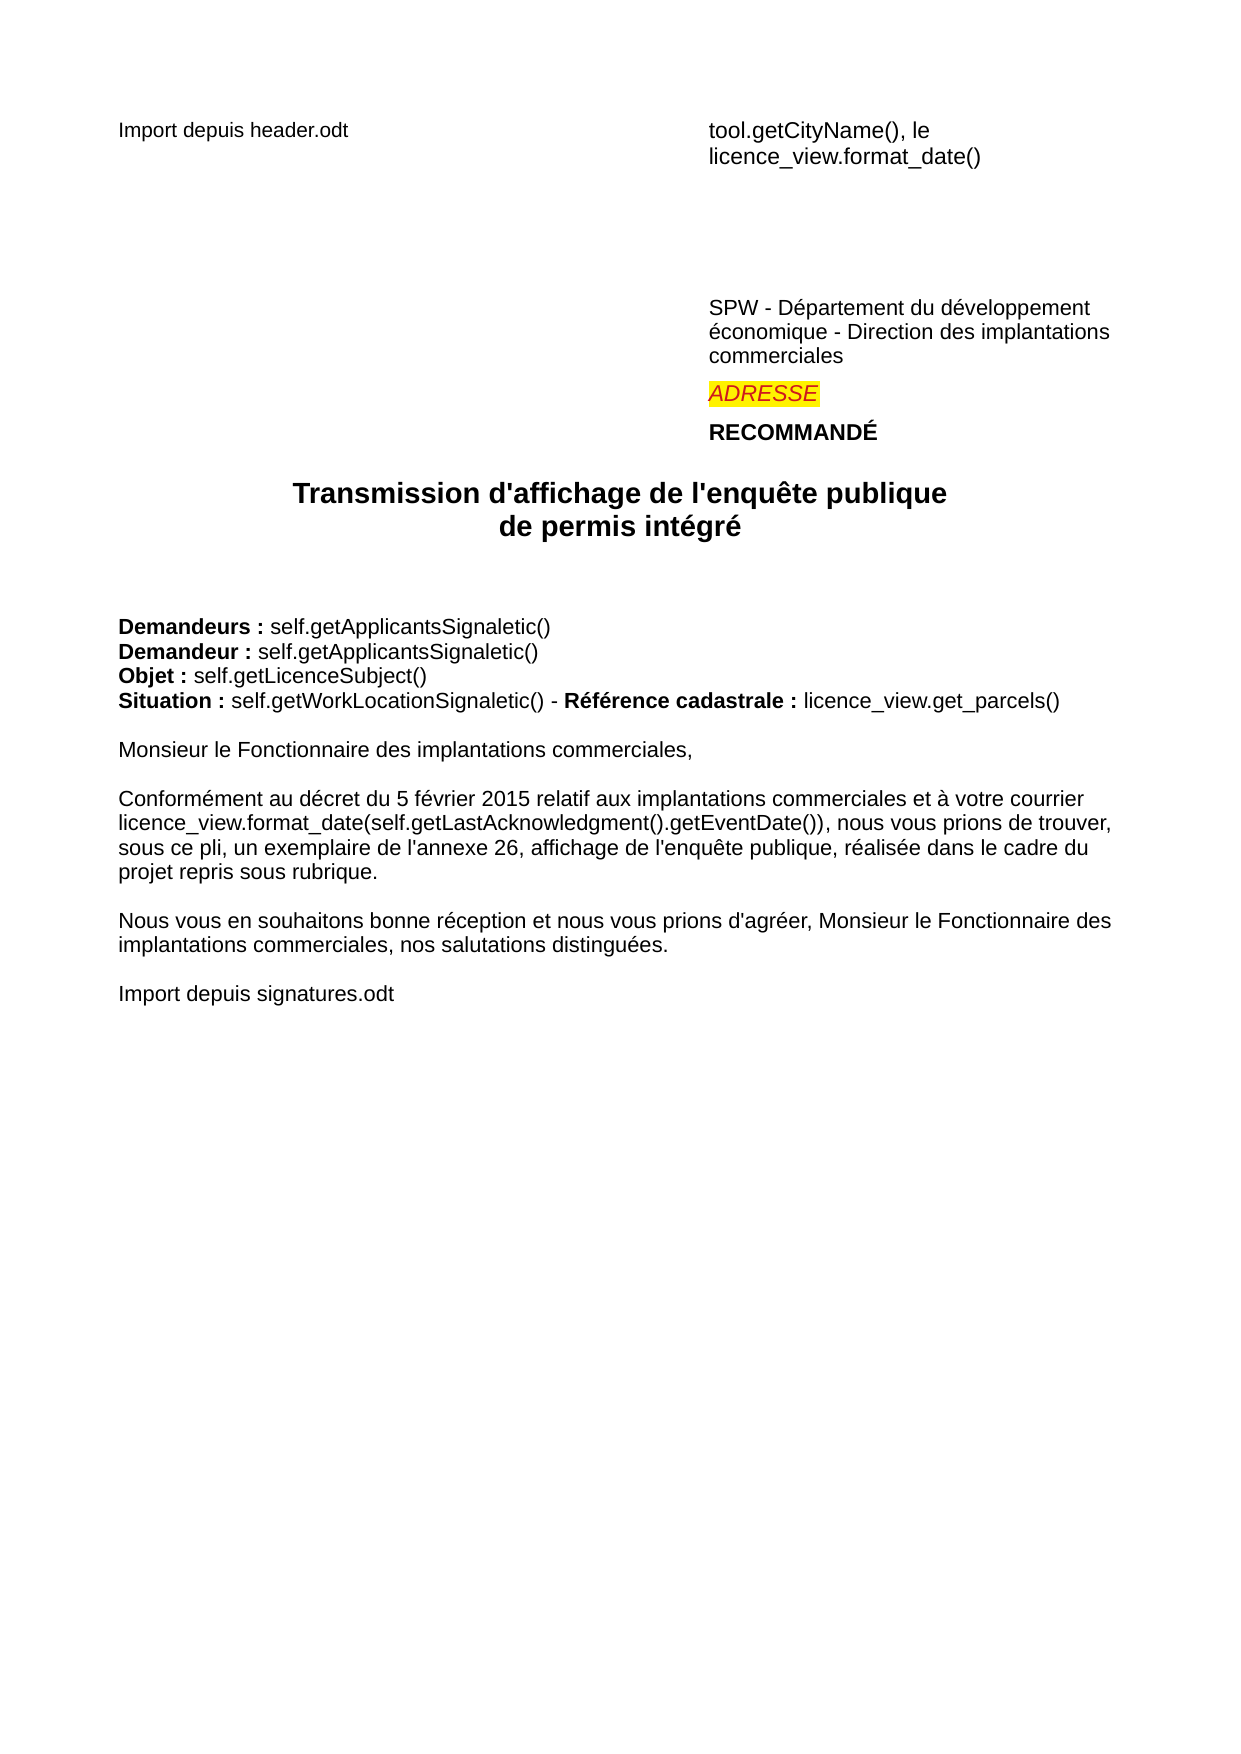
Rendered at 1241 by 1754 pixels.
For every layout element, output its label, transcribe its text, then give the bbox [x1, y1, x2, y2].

table_header Import depuis header.odt [118, 118, 708, 445]
table_header tool.getCityName(), le licence_view.format_date() SPW - Département du développement économique - Direction des implantations commerciales ADRESSE RECOMMANDÉ [709, 118, 1123, 445]
text Demandeur : self.getApplicantsSignaletic() [118, 639, 1122, 664]
title Transmission d'affichage de l'enquête publique [118, 477, 1122, 510]
title de permis intégré [118, 510, 1122, 543]
text Nous vous en souhaitons bonne réception et nous vous prions d'agréer, Monsieur le Fonctionnaire des implantations commerciales, nos salutations distinguées. [118, 909, 1122, 958]
text Conformément au décret du 5 février 2015 relatif aux implantations commerciales et à votre courrier licence_view.format_date(self.getLastAcknowledgment().getEventDate()), nous vous prions de trouver, sous ce pli, un exemplaire de l'annexe 26, affichage de l'enquête publique, réalisée dans le cadre du projet repris sous rubrique. [118, 786, 1122, 884]
text Demandeurs : self.getApplicantsSignaletic() [118, 615, 1122, 639]
text Import depuis signatures.odt [118, 982, 1122, 1007]
text Situation : self.getWorkLocationSignaletic() - Référence cadastrale : licence_view.get_parcels() [118, 688, 1122, 713]
text Monsieur le Fonctionnaire des implantations commerciales, [118, 737, 1122, 762]
text Objet : self.getLicenceSubject() [118, 664, 1122, 688]
